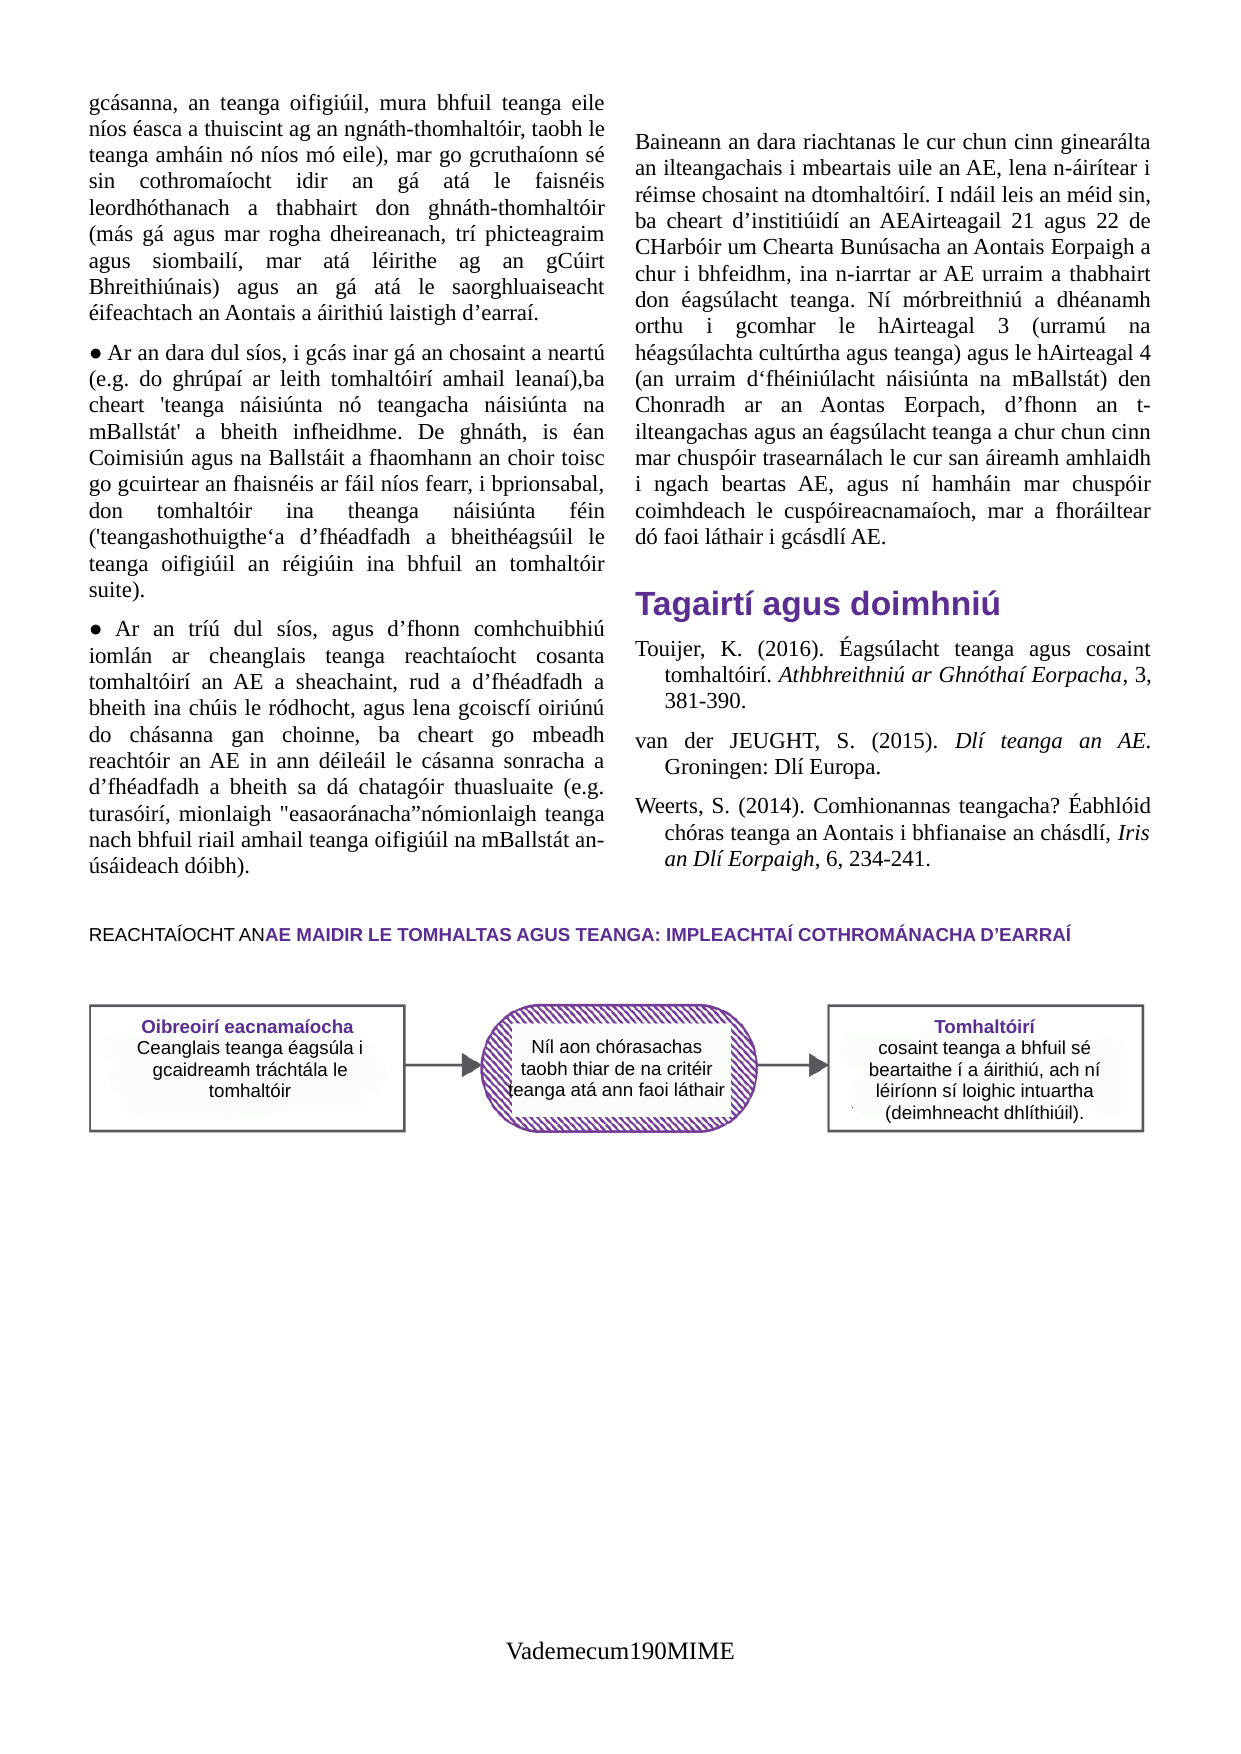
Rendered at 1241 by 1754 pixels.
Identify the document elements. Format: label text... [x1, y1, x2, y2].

text van der JEUGHT, S. (2015). Dlí teanga an AE. Groningen: Dlí Europa. [635, 727, 1152, 779]
picture [66, 986, 1157, 1148]
text Weerts, S. (2014). Comhionannas teangacha? Éabhlóid chóras teanga an Aontais i bhfianaise an chásdlí, Iris an Dlí Eorpaigh, 6, 234-241. [635, 792, 1152, 871]
text Touijer, K. (2016). Éagsúlacht teanga agus cosaint tomhaltóirí. Athbhreithniú ar Ghnóthaí Eorpacha, 3, 381-390. [635, 634, 1152, 714]
text Baineann an dara riachtanas le cur chun cinn ginearálta an ilteangachais i mbeartais uile an AE, lena n-áirítear i réimse chosaint na dtomhaltóirí. I ndáil leis an méid sin, ba cheart d’institiúidí an AEAirteagail 21 agus 22 de CHarbóir um Chearta Bunúsacha an Aontais Eorpaigh a chur i bhfeidhm, ina n-iarrtar ar AE urraim a thabhairt don éagsúlacht teanga. Ní mórbreithniú a dhéanamh orthu i gcomhar le hAirteagal 3 (urramú na héagsúlachta cultúrtha agus teanga) agus le hAirteagal 4 (an urraim d‘fhéiniúlacht náisiúnta na mBallstát) den Chonradh ar an Aontas Eorpach, d’fhonn an t-ilteangachas agus an éagsúlacht teanga a chur chun cinn mar chuspóir trasearnálach le cur san áireamh amhlaidh i ngach beartas AE, agus ní hamháin mar chuspóir coimhdeach le cuspóireacnamaíoch, mar a fhoráiltear dó faoi láthair i gcásdlí AE. [635, 128, 1152, 549]
text ● Ar an tríú dul síos, agus d’fhonn comhchuibhiú iomlán ar cheanglais teanga reachtaíocht cosanta tomhaltóirí an AE a sheachaint, rud a d’fhéadfadh a bheith ina chúis le ródhocht, agus lena gcoiscfí oiriúnú do chásanna gan choinne, ba cheart go mbeadh reachtóir an AE in ann déileáil le cásanna sonracha a d’fhéadfadh a bheith sa dá chatagóir thuasluaite (e.g. turasóirí, mionlaigh "easaoránacha”nómionlaigh teanga nach bhfuil riail amhail teanga oifigiúil na mBallstát an-úsáideach dóibh). [88, 615, 605, 879]
text gcásanna, an teanga oifigiúil, mura bhfuil teanga eile níos éasca a thuiscint ag an ngnáth-thomhaltóir, taobh le teanga amháin nó níos mó eile), mar go gcruthaíonn sé sin cothromaíocht idir an gá atá le faisnéis leordhóthanach a thabhairt don ghnáth-thomhaltóir (más gá agus mar rogha dheireanach, trí phicteagraim agus siombailí, mar atá léirithe ag an gCúirt Bhreithiúnais) agus an gá atá le saorghluaiseacht éifeachtach an Aontais a áirithiú laistigh d’earraí. [88, 88, 605, 326]
text ● Ar an dara dul síos, i gcás inar gá an chosaint a neartú (e.g. do ghrúpaí ar leith tomhaltóirí amhail leanaí),ba cheart 'teanga náisiúnta nó teangacha náisiúnta na mBallstát' a bheith infheidhme. De ghnáth, is éan Coimisiún agus na Ballstáit a fhaomhann an choir toisc go gcuirtear an fhaisnéis ar fáil níos fearr, i bprionsabal, don tomhaltóir ina theanga náisiúnta féin ('teangashothuigthe‘a d’fhéadfadh a bheithéagsúil le teanga oifigiúil an réigiúin ina bhfuil an tomhaltóir suite). [88, 339, 605, 602]
text REACHTAÍOCHT ANAE MAIDIR LE TOMHALTAS AGUS TEANGA: IMPLEACHTAÍ COTHROMÁNACHA D’EARRAÍ [88, 924, 1152, 945]
subtitle Tagairtí agus doimhniú [635, 583, 1152, 622]
